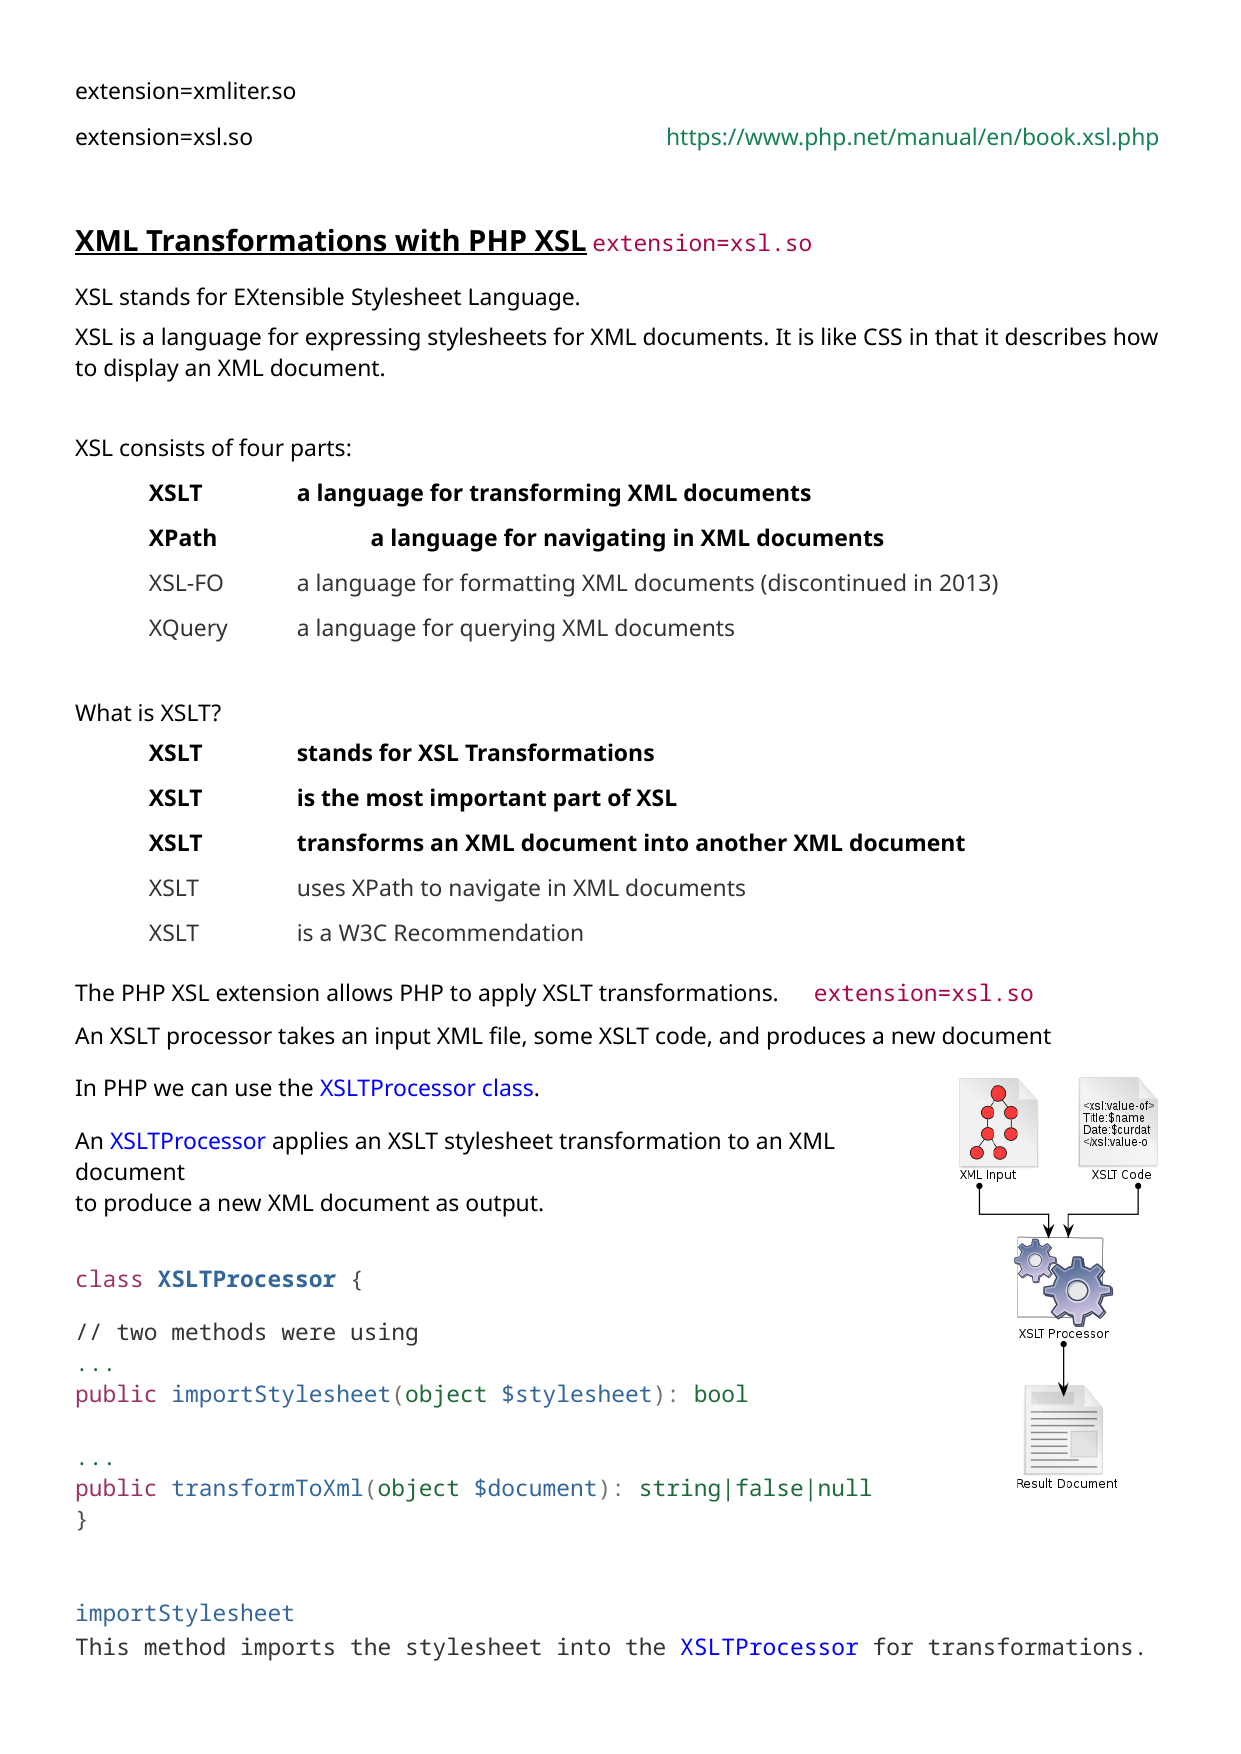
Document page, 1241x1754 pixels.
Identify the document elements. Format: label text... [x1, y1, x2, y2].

list XSL-FO a language for formatting XML documents (discontinued in 2013) [75, 567, 1166, 598]
text ... [75, 1441, 944, 1472]
text extension=xmliter.so [75, 75, 1166, 106]
text XSL consists of four parts: [75, 432, 1166, 464]
text In PHP we can use the XSLTProcessor class. [75, 1072, 944, 1103]
text An XSLTProcessor applies an XSLT stylesheet transformation to an XML document [75, 1124, 944, 1187]
list XPath a language for navigating in XML documents [75, 522, 1166, 553]
text to produce a new XML document as output. [75, 1187, 944, 1218]
text This method imports the stylesheet into the XSLTProcessor for transformations. [75, 1631, 1166, 1662]
list XSLT a language for transforming XML documents [75, 477, 1166, 508]
picture [944, 1072, 1166, 1507]
list XSLT is a W3C Recommendation [75, 917, 1166, 948]
list XSLT is the most important part of XSL [75, 782, 1166, 813]
text public importStylesheet(object $stylesheet): bool [75, 1378, 944, 1409]
text XML Transformations with PHP XSL extension=xsl.so [75, 220, 1166, 259]
list XSLT uses XPath to navigate in XML documents [75, 872, 1166, 903]
list XQuery a language for querying XML documents [75, 612, 1166, 643]
text ... [75, 1347, 944, 1378]
subtitle What is XSLT? [75, 697, 1166, 728]
text XSL stands for EXtensible Stylesheet Language. [75, 281, 1166, 312]
text XSL is a language for expressing stylesheets for XML documents. It is like CSS in that it describes how to display an XML document. [75, 321, 1166, 383]
text An XSLT processor takes an input XML file, some XSLT code, and produces a new document [75, 1020, 1166, 1051]
text public transformToXml(object $document): string|false|null [75, 1472, 944, 1503]
text The PHP XSL extension allows PHP to apply XSLT transformations. extension=xsl.so [75, 977, 1166, 1008]
text } [75, 1503, 1166, 1534]
text class XSLTProcessor { [75, 1263, 944, 1294]
text importStylesheet [75, 1597, 1166, 1628]
text // two methods were using [75, 1316, 944, 1347]
list XSLT transforms an XML document into another XML document [75, 827, 1166, 858]
list XSLT stands for XSL Transformations [75, 737, 1166, 768]
text extension=xsl.so https://www.php.net/manual/en/book.xsl.php [75, 121, 1166, 152]
